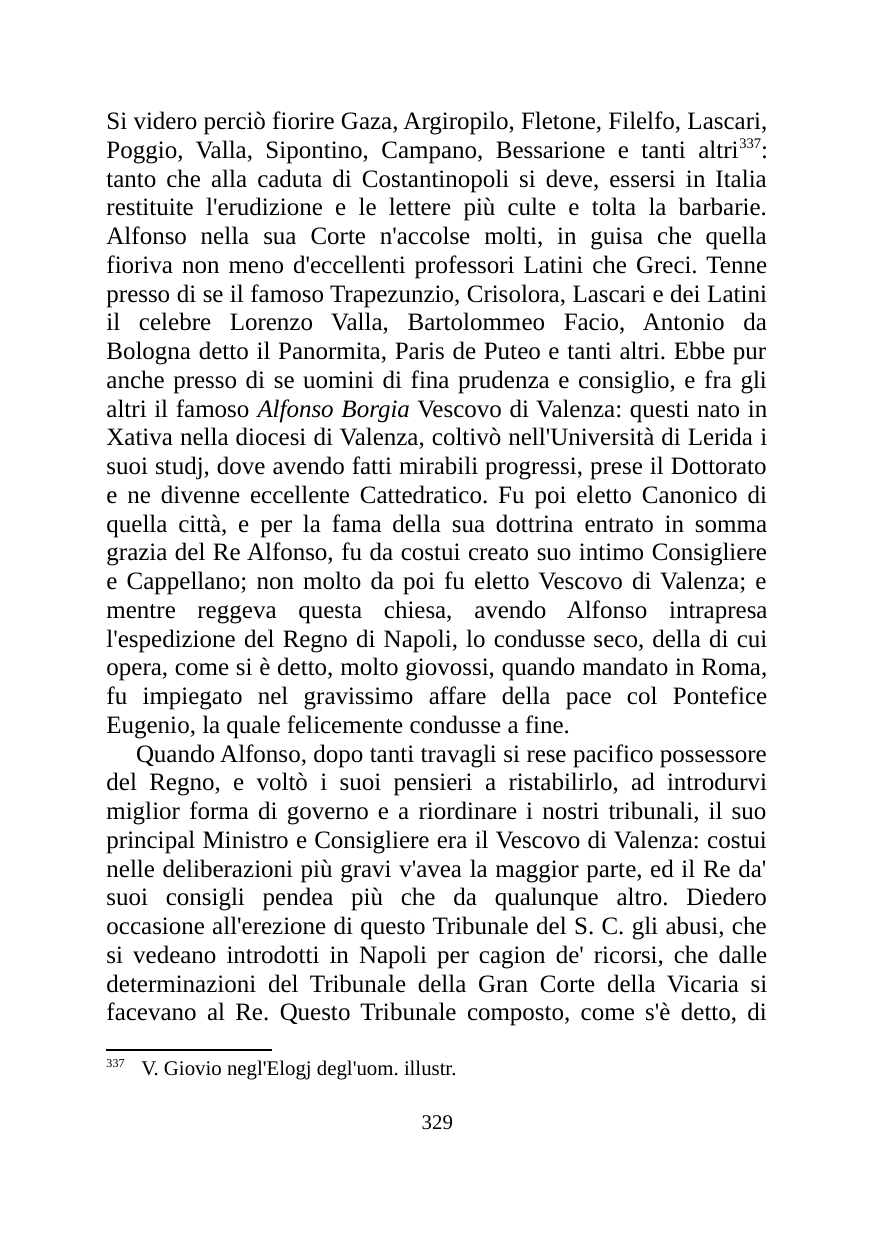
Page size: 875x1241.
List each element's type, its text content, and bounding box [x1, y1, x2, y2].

text Quando Alfonso, dopo tanti travagli si rese pacifico possessore del Regno, e voltò i suoi pensieri a ristabilirlo, ad introdurvi miglior forma di governo e a riordinare i nostri tribunali, il suo principal Ministro e Consigliere era il Vescovo di Valenza: costui nelle deliberazioni più gravi v'avea la maggior parte, ed il Re da' suoi consigli pendea più che da qualunque altro. Diedero occasione all'erezione di questo Tribunale del S. C. gli abusi, che si vedeano introdotti in Napoli per cagion de' ricorsi, che dalle determinazioni del Tribunale della Gran Corte della Vicaria si facevano al Re. Questo Tribunale composto, come s'è detto, di [106, 739, 768, 1026]
text Si videro perciò fiorire Gaza, Argiropilo, Fletone, Filelfo, Lascari, Poggio, Valla, Sipontino, Campano, Bessarione e tanti altri: tanto che alla caduta di Costantinopoli si deve, essersi in Italia restituite l'erudizione e le lettere più culte e tolta la barbarie. Alfonso nella sua Corte n'accolse molti, in guisa che quella fioriva non meno d'eccellenti professori Latini che Greci. Tenne presso di se il famoso Trapezunzio, Crisolora, Lascari e dei Latini il celebre Lorenzo Valla, Bartolommeo Facio, Antonio da Bologna detto il Panormita, Paris de Puteo e tanti altri. Ebbe pur anche presso di se uomini di fina prudenza e consiglio, e fra gli altri il famoso Alfonso Borgia Vescovo di Valenza: questi nato in Xativa nella diocesi di Valenza, coltivò nell'Università di Lerida i suoi studj, dove avendo fatti mirabili progressi, prese il Dottorato e ne divenne eccellente Cattedratico. Fu poi eletto Canonico di quella città, e per la fama della sua dottrina entrato in somma grazia del Re Alfonso, fu da costui creato suo intimo Consigliere e Cappellano; non molto da poi fu eletto Vescovo di Valenza; e mentre reggeva questa chiesa, avendo Alfonso intrapresa l'espedizione del Regno di Napoli, lo condusse seco, della di cui opera, come si è detto, molto giovossi, quando mandato in Roma, fu impiegato nel gravissimo affare della pace col Pontefice Eugenio, la quale felicemente condusse a fine. [106, 106, 768, 739]
text V. Giovio negl'Elogj degl'uom. illustr. [106, 1056, 768, 1080]
